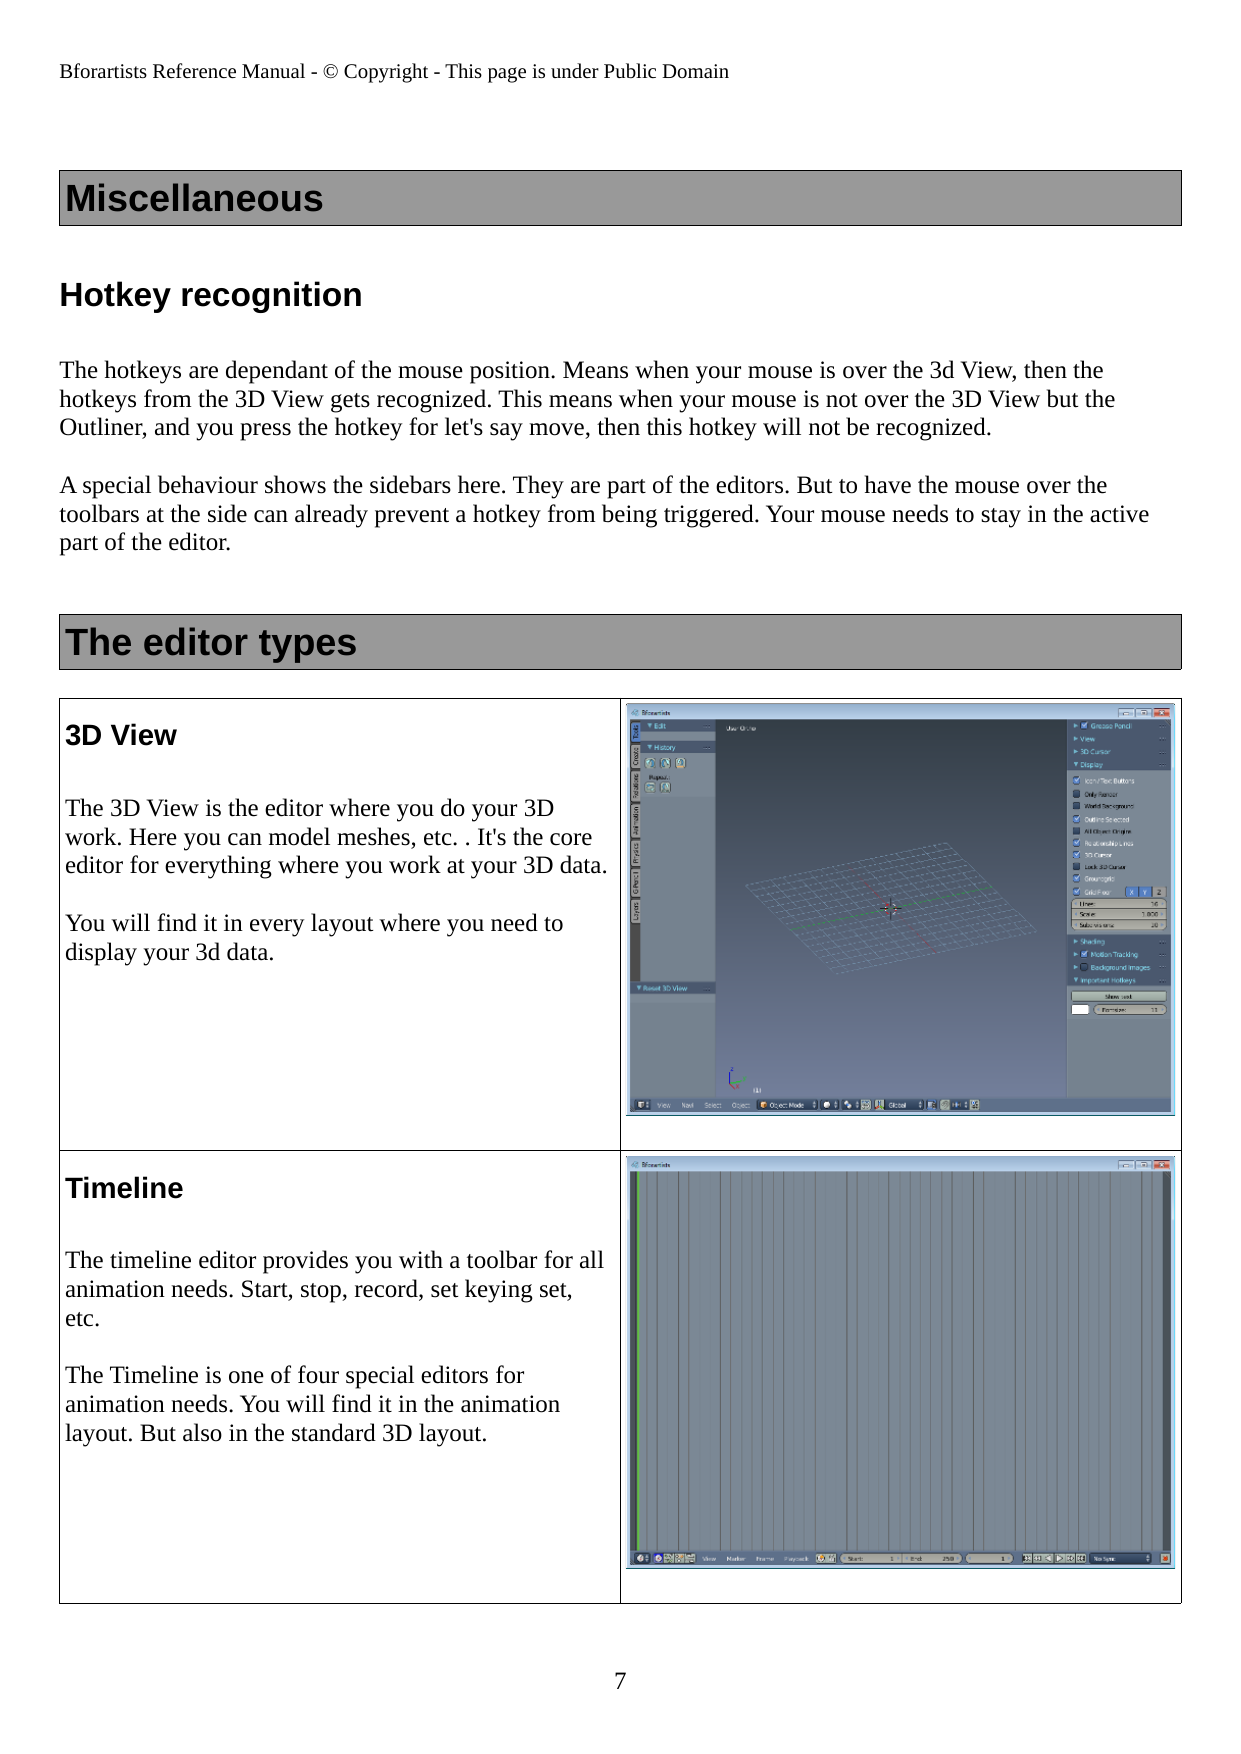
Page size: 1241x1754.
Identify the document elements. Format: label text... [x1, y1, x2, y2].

table_header Miscellaneous [60, 171, 1181, 225]
table_header The editor types [60, 615, 1181, 669]
table_header 3D View The 3D View is the editor where you do your 3D work. Here you can model meshes, etc. . It's the core editor for everything where you work at your 3D data. You will find it in every layout where you need to display your 3d data. [60, 699, 620, 1150]
table_cell Timeline The timeline editor provides you with a toolbar for all animation needs. Start, stop, record, set keying set, etc. The Timeline is one of four special editors for animation needs. You will find it in the animation layout. But also in the standard 3D layout. [60, 1151, 620, 1603]
picture [625, 1156, 1176, 1569]
table_header [621, 699, 1181, 1150]
table_cell [621, 1151, 1181, 1603]
text The hotkeys are dependant of the mouse position. Means when your mouse is over the 3d View, then the hotkeys from the 3D View gets recognized. This means when your mouse is not over the 3D View but the Outliner, and you press the hotkey for let's say move, then this hotkey will not be recognized. [59, 355, 1181, 441]
subtitle Hotkey recognition [59, 275, 1181, 314]
text A special behaviour shows the sidebars here. They are part of the editors. But to have the mouse over the toolbars at the side can already prevent a hotkey from being triggered. Your mouse needs to stay in the active part of the editor. [59, 470, 1181, 556]
picture [625, 703, 1176, 1116]
